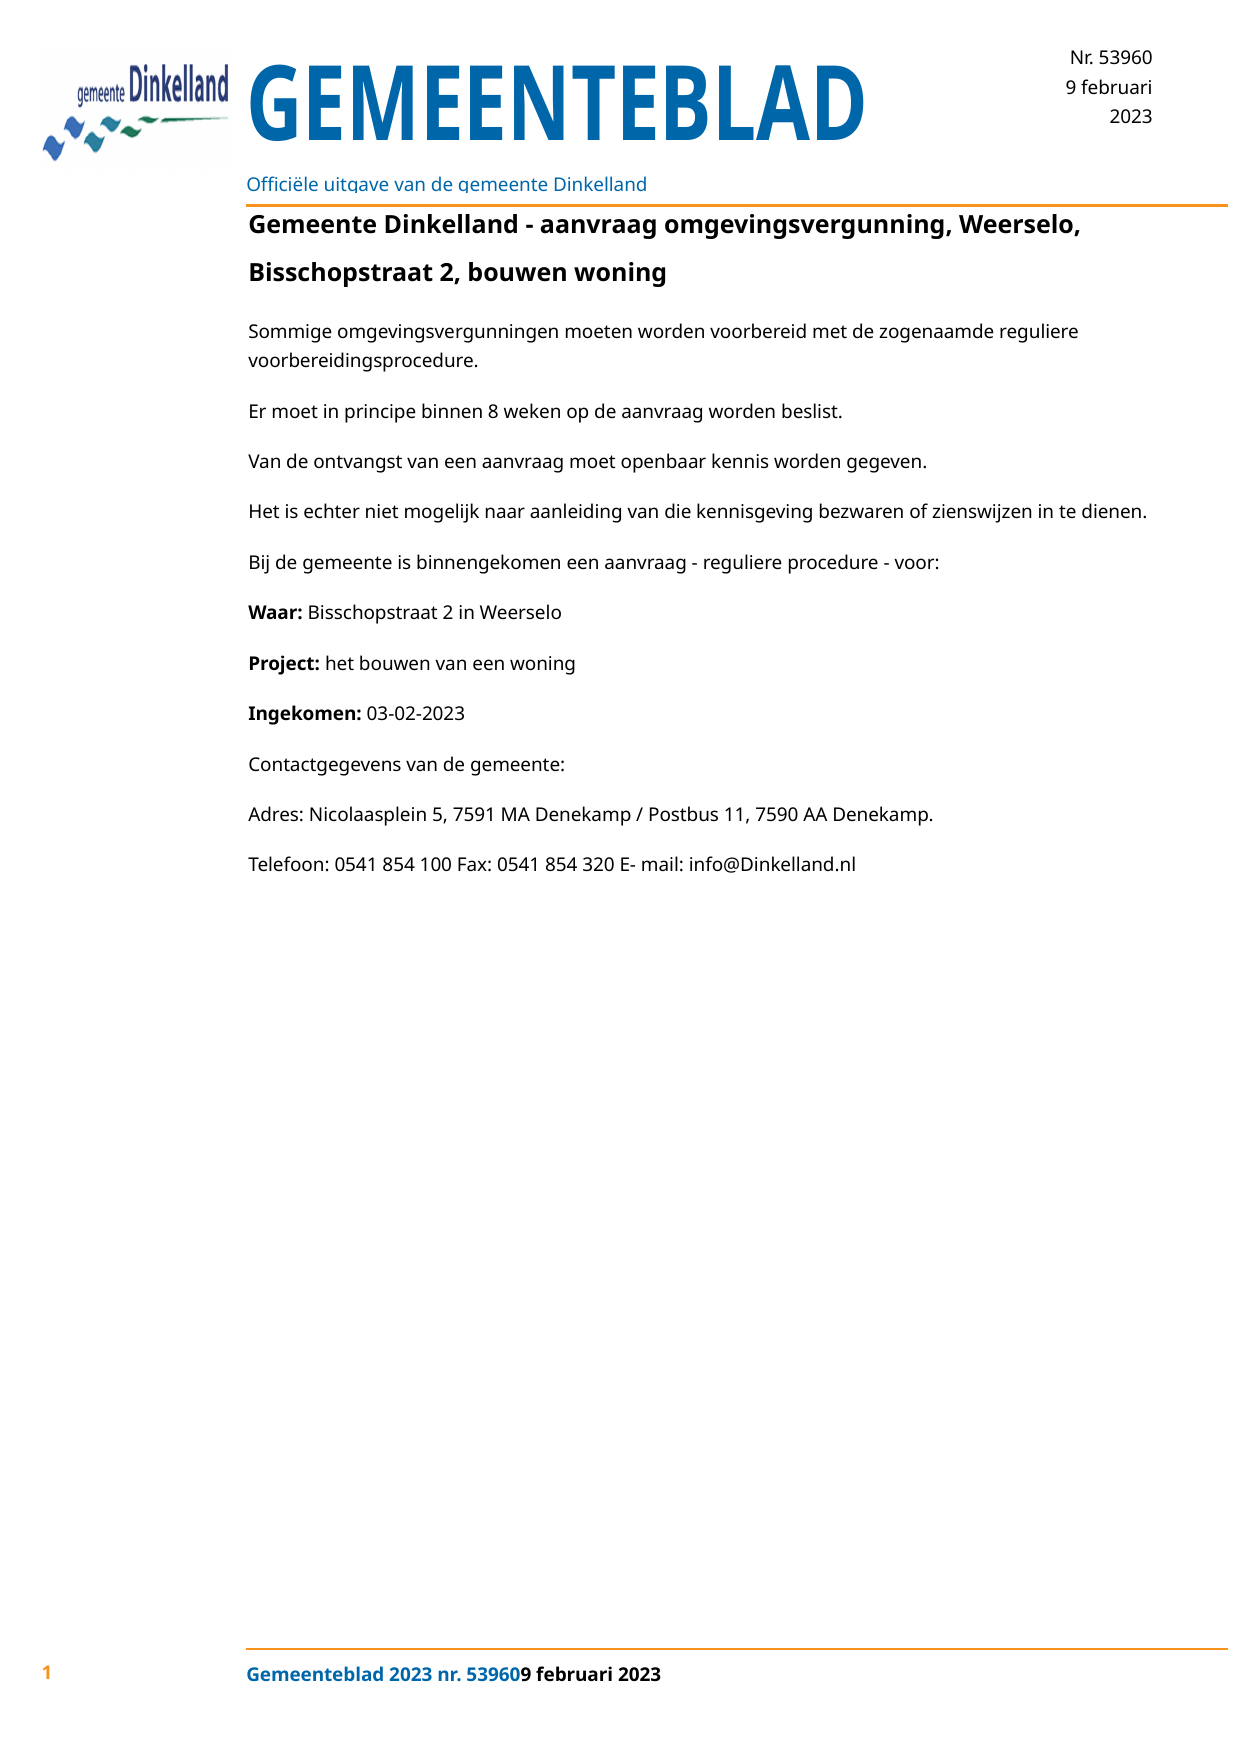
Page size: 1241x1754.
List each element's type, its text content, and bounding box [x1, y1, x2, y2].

text Ingekomen: 03-02-2023 [248, 700, 1152, 726]
text Er moet in principe binnen 8 weken op de aanvraag worden beslist. [248, 398, 1152, 424]
text Gemeente Dinkelland - aanvraag omgevingsvergunning, Weerselo, Bisschopstraat 2, bouwen woning [248, 207, 1152, 288]
text Project: het bouwen van een woning [248, 650, 1152, 676]
text Contactgegevens van de gemeente: [248, 751, 1152, 777]
text Bij de gemeente is binnengekomen een aanvraag - reguliere procedure - voor: [248, 549, 1152, 575]
picture [41, 47, 231, 172]
text Het is echter niet mogelijk naar aanleiding van die kennisgeving bezwaren of zienswijzen in te dienen. [248, 499, 1152, 524]
text Adres: Nicolaasplein 5, 7591 MA Denekamp / Postbus 11, 7590 AA Denekamp. [248, 801, 1152, 827]
text Sommige omgevingsvergunningen moeten worden voorbereid met de zogenaamde reguliere voorbereidingsprocedure. [248, 318, 1152, 373]
text Van de ontvangst van een aanvraag moet openbaar kennis worden gegeven. [248, 448, 1152, 474]
text Waar: Bisschopstraat 2 in Weerselo [248, 599, 1152, 625]
text Telefoon: 0541 854 100 Fax: 0541 854 320 E- mail: info@Dinkelland.nl [248, 852, 1152, 877]
